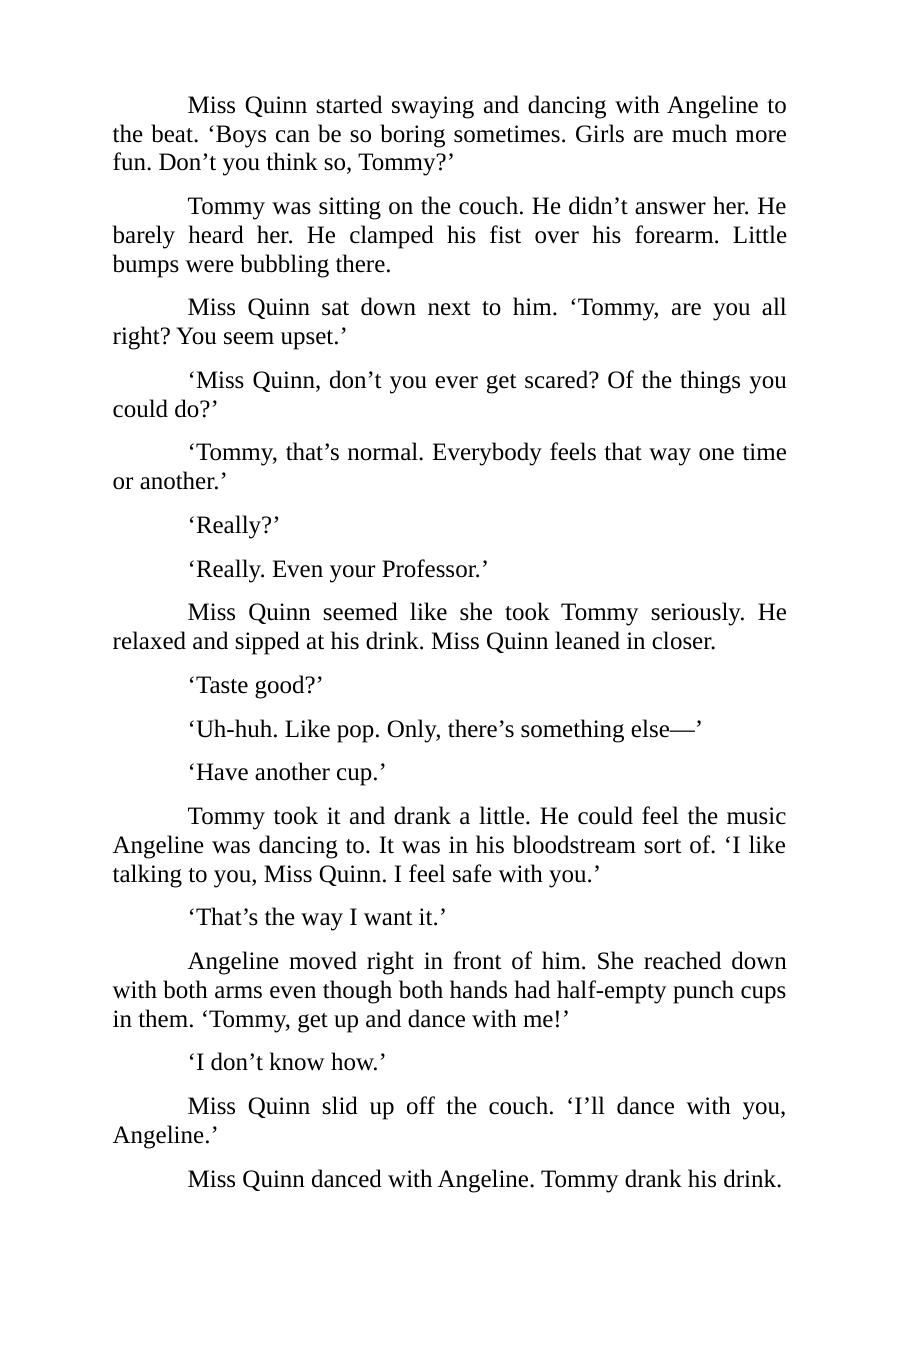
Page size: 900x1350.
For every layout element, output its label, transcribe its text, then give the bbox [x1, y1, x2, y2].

text ‘I don’t know how.’ [112, 1047, 787, 1076]
text ‘Tommy, that’s normal. Everybody feels that way one time or another.’ [112, 437, 787, 495]
text Tommy was sitting on the couch. He didn’t answer her. He barely heard her. He clamped his fist over his forearm. Little bumps were bubbling there. [112, 191, 787, 277]
text Miss Quinn started swaying and dancing with Angeline to the beat. ‘Boys can be so boring sometimes. Girls are much more fun. Don’t you think so, Tommy?’ [112, 90, 787, 176]
text ‘Have another cup.’ [112, 757, 787, 786]
text ‘Uh-huh. Like pop. Only, there’s something else—’ [112, 714, 787, 742]
text ‘That’s the way I want it.’ [112, 902, 787, 931]
text Angeline moved right in front of him. She reached down with both arms even though both hands had half-empty punch cups in them. ‘Tommy, get up and dance with me!’ [112, 946, 787, 1032]
text ‘Miss Quinn, don’t you ever get scared? Of the things you could do?’ [112, 365, 787, 422]
text ‘Really?’ [112, 510, 787, 539]
text ‘Taste good?’ [112, 670, 787, 699]
text Miss Quinn sat down next to him. ‘Tommy, are you all right? You seem upset.’ [112, 292, 787, 350]
text Miss Quinn slid up off the couch. ‘I’ll dance with you, Angeline.’ [112, 1091, 787, 1149]
text ‘Really. Even your Professor.’ [112, 554, 787, 582]
text Tommy took it and drank a little. He could feel the music Angeline was dancing to. It was in his bloodstream sort of. ‘I like talking to you, Miss Quinn. I feel safe with you.’ [112, 801, 787, 887]
text Miss Quinn seemed like she took Tommy seriously. He relaxed and sipped at his drink. Miss Quinn leaned in closer. [112, 597, 787, 655]
text Miss Quinn danced with Angeline. Tommy drank his drink. [112, 1164, 787, 1192]
